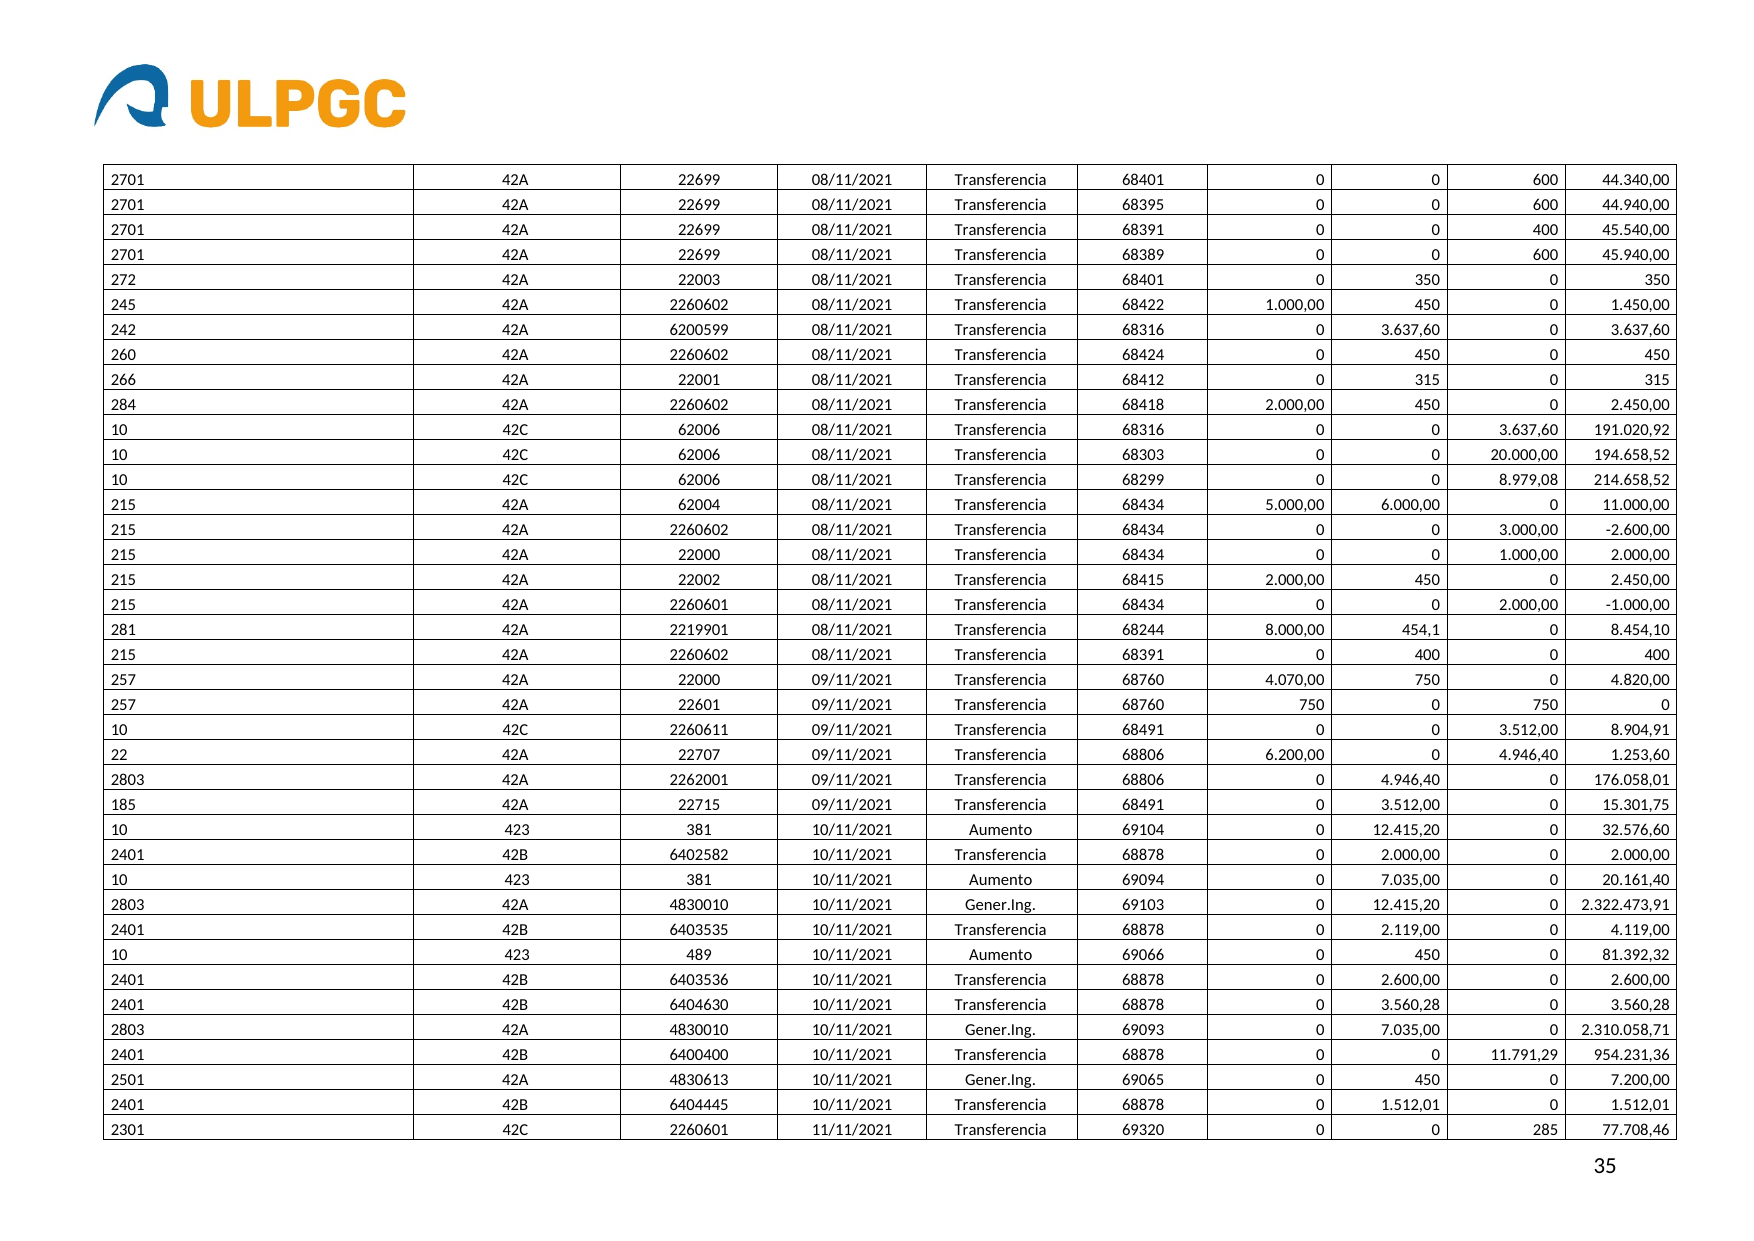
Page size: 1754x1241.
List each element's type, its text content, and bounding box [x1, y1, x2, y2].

table_cell 0 [1208, 1115, 1331, 1139]
table_cell 10 [104, 865, 413, 889]
table_cell [1677, 339, 1683, 364]
table_cell 08/11/2021 [778, 215, 926, 239]
table_cell 08/11/2021 [778, 365, 926, 389]
table_cell 450 [1332, 1065, 1447, 1089]
table_cell 42C [414, 1115, 620, 1139]
table_cell 69066 [1078, 940, 1207, 964]
table_cell 350 [1332, 265, 1447, 289]
table_cell 0 [1208, 165, 1331, 189]
table_cell 2.310.058,71 [1566, 1015, 1676, 1039]
table_cell [1677, 489, 1683, 514]
table_cell 09/11/2021 [778, 715, 926, 739]
table_cell 0 [1208, 990, 1331, 1014]
table_cell 2260601 [621, 590, 777, 614]
table_cell 2701 [104, 190, 413, 214]
table_cell 09/11/2021 [778, 740, 926, 764]
table_cell 44.940,00 [1566, 190, 1676, 214]
table_cell 4.820,00 [1566, 665, 1676, 689]
table_cell 69065 [1078, 1065, 1207, 1089]
table_cell 2401 [104, 1040, 413, 1064]
table_cell 4.946,40 [1332, 765, 1447, 789]
table_cell 42A [414, 265, 620, 289]
table_cell 315 [1566, 365, 1676, 389]
table_cell 22699 [621, 190, 777, 214]
table_cell 423 [414, 815, 620, 839]
table_cell Transferencia [927, 565, 1077, 589]
table_cell 450 [1566, 340, 1676, 364]
table_cell 2.119,00 [1332, 915, 1447, 939]
table_cell 0 [1448, 915, 1565, 939]
table_cell 600 [1448, 240, 1565, 264]
table_cell [1677, 214, 1683, 239]
table_cell 42A [414, 290, 620, 314]
table_cell Transferencia [927, 315, 1077, 339]
table_cell 45.540,00 [1566, 215, 1676, 239]
table_cell 194.658,52 [1566, 440, 1676, 464]
table_cell 0 [1332, 515, 1447, 539]
table_cell 22000 [621, 665, 777, 689]
table_cell 11.791,29 [1448, 1040, 1565, 1064]
table_cell 2701 [104, 215, 413, 239]
table_cell [1677, 914, 1683, 939]
table_cell 0 [1448, 965, 1565, 989]
table_cell 69320 [1078, 1115, 1207, 1139]
table_cell 0 [1208, 240, 1331, 264]
table_cell [1677, 289, 1683, 314]
table_cell 5.000,00 [1208, 490, 1331, 514]
table_cell 315 [1332, 365, 1447, 389]
table_cell 2301 [104, 1115, 413, 1139]
table_cell [1677, 364, 1683, 389]
table_cell 8.000,00 [1208, 615, 1331, 639]
table_cell 381 [621, 865, 777, 889]
table_cell 42A [414, 190, 620, 214]
table_cell 7.035,00 [1332, 1015, 1447, 1039]
table_cell 8.979,08 [1448, 465, 1565, 489]
table_cell 2.000,00 [1208, 390, 1331, 414]
table_cell 22699 [621, 240, 777, 264]
table_cell Transferencia [927, 840, 1077, 864]
table_cell 42A [414, 615, 620, 639]
table_cell 0 [1332, 715, 1447, 739]
table_cell 0 [1208, 365, 1331, 389]
table_cell 215 [104, 640, 413, 664]
table_cell 68878 [1078, 990, 1207, 1014]
table_cell 42C [414, 440, 620, 464]
table_cell 22002 [621, 565, 777, 589]
table_cell 09/11/2021 [778, 765, 926, 789]
table_cell 3.560,28 [1332, 990, 1447, 1014]
table_cell 0 [1448, 365, 1565, 389]
table_cell 44.340,00 [1566, 165, 1676, 189]
table_cell [1677, 989, 1683, 1014]
table_cell Transferencia [927, 390, 1077, 414]
table_cell 68878 [1078, 1040, 1207, 1064]
table_cell 10/11/2021 [778, 990, 926, 1014]
table_cell 09/11/2021 [778, 690, 926, 714]
table_cell [1677, 964, 1683, 989]
table_cell 68422 [1078, 290, 1207, 314]
table_cell 42A [414, 315, 620, 339]
table_cell 10/11/2021 [778, 865, 926, 889]
table_cell 62006 [621, 465, 777, 489]
table_cell 215 [104, 565, 413, 589]
table_cell 3.637,60 [1448, 415, 1565, 439]
table_cell 2262001 [621, 765, 777, 789]
table_cell 0 [1208, 840, 1331, 864]
table_cell 08/11/2021 [778, 615, 926, 639]
table_cell 42A [414, 340, 620, 364]
table_cell 6403536 [621, 965, 777, 989]
table_cell 08/11/2021 [778, 540, 926, 564]
table_cell 22707 [621, 740, 777, 764]
table_cell 10/11/2021 [778, 1065, 926, 1089]
table_cell 0 [1332, 440, 1447, 464]
table_cell 20.000,00 [1448, 440, 1565, 464]
table_cell 10/11/2021 [778, 890, 926, 914]
table_cell 08/11/2021 [778, 390, 926, 414]
table_cell 0 [1332, 1115, 1447, 1139]
table_cell 2401 [104, 840, 413, 864]
table_cell 400 [1332, 640, 1447, 664]
table_cell 2803 [104, 1015, 413, 1039]
table_cell 2.450,00 [1566, 390, 1676, 414]
table_cell 6403535 [621, 915, 777, 939]
table_cell 42A [414, 515, 620, 539]
table_cell 42A [414, 690, 620, 714]
table_cell 62006 [621, 415, 777, 439]
table_cell 0 [1332, 540, 1447, 564]
table_cell 8.904,91 [1566, 715, 1676, 739]
table_cell 42C [414, 465, 620, 489]
table_cell 400 [1448, 215, 1565, 239]
table_cell 285 [1448, 1115, 1565, 1139]
table_cell 0 [1448, 315, 1565, 339]
table_cell 22699 [621, 165, 777, 189]
table_cell 08/11/2021 [778, 240, 926, 264]
table_cell 42A [414, 365, 620, 389]
table_cell 381 [621, 815, 777, 839]
table_cell 10/11/2021 [778, 965, 926, 989]
table_cell [1677, 639, 1683, 664]
table_cell [1677, 614, 1683, 639]
table_cell 0 [1208, 1065, 1331, 1089]
table_cell 2401 [104, 1090, 413, 1114]
table_cell 68415 [1078, 565, 1207, 589]
table_cell 42A [414, 640, 620, 664]
table_cell [1677, 239, 1683, 264]
table_cell 0 [1448, 665, 1565, 689]
table_cell 2.000,00 [1566, 540, 1676, 564]
table_cell 2.000,00 [1208, 565, 1331, 589]
table_cell 2701 [104, 240, 413, 264]
table_cell 215 [104, 490, 413, 514]
table_cell 22715 [621, 790, 777, 814]
table_cell 0 [1208, 315, 1331, 339]
table_cell 4.946,40 [1448, 740, 1565, 764]
table_cell 08/11/2021 [778, 315, 926, 339]
table_cell 257 [104, 665, 413, 689]
table_cell 0 [1208, 440, 1331, 464]
table_cell 6404445 [621, 1090, 777, 1114]
table_cell 0 [1208, 465, 1331, 489]
table_cell 0 [1208, 790, 1331, 814]
table_cell Transferencia [927, 290, 1077, 314]
table_cell 68878 [1078, 1090, 1207, 1114]
table_cell 0 [1208, 1090, 1331, 1114]
table_cell 08/11/2021 [778, 440, 926, 464]
table_cell 68412 [1078, 365, 1207, 389]
table_cell 0 [1208, 540, 1331, 564]
table_cell 0 [1448, 615, 1565, 639]
table_cell Aumento [927, 865, 1077, 889]
table_cell 0 [1448, 265, 1565, 289]
table_cell 08/11/2021 [778, 415, 926, 439]
table_cell Transferencia [927, 965, 1077, 989]
table_cell 4.070,00 [1208, 665, 1331, 689]
table_cell 09/11/2021 [778, 665, 926, 689]
table_cell 10 [104, 465, 413, 489]
table_cell 0 [1448, 640, 1565, 664]
table_cell 0 [1208, 815, 1331, 839]
table_cell 185 [104, 790, 413, 814]
table_cell 1.512,01 [1566, 1090, 1676, 1114]
table_cell 0 [1448, 840, 1565, 864]
table_cell 42B [414, 965, 620, 989]
table_cell 42B [414, 1040, 620, 1064]
table_cell 0 [1448, 890, 1565, 914]
table_cell 0 [1332, 740, 1447, 764]
table_cell [1677, 1039, 1683, 1064]
table_cell 0 [1332, 465, 1447, 489]
table_cell Transferencia [927, 165, 1077, 189]
table_cell 489 [621, 940, 777, 964]
table_cell 10/11/2021 [778, 840, 926, 864]
table_cell 450 [1332, 390, 1447, 414]
table_cell 10 [104, 815, 413, 839]
table_cell 215 [104, 515, 413, 539]
table_cell 0 [1208, 1040, 1331, 1064]
table_cell 68491 [1078, 790, 1207, 814]
table_cell 450 [1332, 565, 1447, 589]
table_cell Transferencia [927, 340, 1077, 364]
table_cell 0 [1208, 915, 1331, 939]
table_cell 2803 [104, 890, 413, 914]
table_cell 42A [414, 890, 620, 914]
table_cell Transferencia [927, 265, 1077, 289]
table_cell 2701 [104, 165, 413, 189]
table_cell 266 [104, 365, 413, 389]
table_cell [1677, 689, 1683, 714]
table_cell 4830010 [621, 1015, 777, 1039]
table_cell 10/11/2021 [778, 1040, 926, 1064]
table_cell 0 [1448, 765, 1565, 789]
table_cell Transferencia [927, 765, 1077, 789]
table_cell 0 [1448, 990, 1565, 1014]
table_cell Transferencia [927, 465, 1077, 489]
table_cell 2.450,00 [1566, 565, 1676, 589]
table_cell 0 [1332, 215, 1447, 239]
table_cell 68806 [1078, 740, 1207, 764]
table_cell [1677, 739, 1683, 764]
table_cell 42A [414, 215, 620, 239]
table_cell Transferencia [927, 415, 1077, 439]
table_cell 20.161,40 [1566, 865, 1676, 889]
table_cell 42B [414, 840, 620, 864]
table_cell [1677, 1014, 1683, 1039]
table_cell [1677, 589, 1683, 614]
table_cell 0 [1208, 515, 1331, 539]
table_cell 2501 [104, 1065, 413, 1089]
table_cell -2.600,00 [1566, 515, 1676, 539]
table_cell Transferencia [927, 1115, 1077, 1139]
table_cell 0 [1208, 715, 1331, 739]
table_cell Gener.Ing. [927, 890, 1077, 914]
table_cell 2.000,00 [1332, 840, 1447, 864]
table_cell 68316 [1078, 415, 1207, 439]
table_cell 8.454,10 [1566, 615, 1676, 639]
table_cell 68878 [1078, 915, 1207, 939]
table_cell 400 [1566, 640, 1676, 664]
table_cell 0 [1448, 565, 1565, 589]
table_cell 3.000,00 [1448, 515, 1565, 539]
table_cell 42A [414, 740, 620, 764]
table_cell 0 [1208, 640, 1331, 664]
table_cell 0 [1208, 1015, 1331, 1039]
table_cell 2.322.473,91 [1566, 890, 1676, 914]
table_cell 242 [104, 315, 413, 339]
table_cell 08/11/2021 [778, 165, 926, 189]
table_cell 0 [1448, 340, 1565, 364]
table_cell 42B [414, 990, 620, 1014]
table_cell 68316 [1078, 315, 1207, 339]
table_cell 2260602 [621, 515, 777, 539]
table_cell Transferencia [927, 690, 1077, 714]
table_cell 450 [1332, 340, 1447, 364]
table_cell 68878 [1078, 965, 1207, 989]
table_cell 0 [1332, 240, 1447, 264]
table_cell 08/11/2021 [778, 190, 926, 214]
table_cell 750 [1448, 690, 1565, 714]
table_cell 1.450,00 [1566, 290, 1676, 314]
table_cell 62006 [621, 440, 777, 464]
table_cell Transferencia [927, 190, 1077, 214]
table_cell 10/11/2021 [778, 1090, 926, 1114]
table_cell 0 [1208, 340, 1331, 364]
table_cell 09/11/2021 [778, 790, 926, 814]
table_cell 08/11/2021 [778, 340, 926, 364]
table_cell 7.035,00 [1332, 865, 1447, 889]
table_cell Transferencia [927, 540, 1077, 564]
table_cell Transferencia [927, 740, 1077, 764]
table_cell 42A [414, 665, 620, 689]
table_cell 32.576,60 [1566, 815, 1676, 839]
table_cell Aumento [927, 940, 1077, 964]
table_cell 215 [104, 590, 413, 614]
table_cell 2260602 [621, 390, 777, 414]
table_cell 08/11/2021 [778, 565, 926, 589]
table_cell [1677, 389, 1683, 414]
table_cell 68760 [1078, 665, 1207, 689]
table_cell 2260602 [621, 290, 777, 314]
table_cell [1677, 889, 1683, 914]
table_cell Gener.Ing. [927, 1065, 1077, 1089]
table_cell 68806 [1078, 765, 1207, 789]
table_cell [1677, 1089, 1683, 1114]
table_cell 68878 [1078, 840, 1207, 864]
table_cell 6400400 [621, 1040, 777, 1064]
table_cell 69103 [1078, 890, 1207, 914]
table_cell 42A [414, 1015, 620, 1039]
table_cell 6402582 [621, 840, 777, 864]
table_cell Transferencia [927, 665, 1077, 689]
table_cell 0 [1208, 415, 1331, 439]
table_cell 0 [1208, 590, 1331, 614]
table_cell 450 [1332, 940, 1447, 964]
table_cell [1677, 864, 1683, 889]
table_cell 08/11/2021 [778, 265, 926, 289]
table_cell 68391 [1078, 640, 1207, 664]
table_cell 0 [1208, 965, 1331, 989]
table_cell [1677, 814, 1683, 839]
table_cell [1677, 539, 1683, 564]
table_cell Transferencia [927, 215, 1077, 239]
table_cell 215 [104, 540, 413, 564]
table_cell 2.600,00 [1566, 965, 1676, 989]
table_cell 284 [104, 390, 413, 414]
table_cell 0 [1448, 815, 1565, 839]
table_cell 42A [414, 565, 620, 589]
table_cell 68299 [1078, 465, 1207, 489]
table_cell 10 [104, 940, 413, 964]
table_cell [1677, 789, 1683, 814]
table_cell 0 [1448, 390, 1565, 414]
table_cell 12.415,20 [1332, 890, 1447, 914]
table_cell 6.000,00 [1332, 490, 1447, 514]
table_cell 10/11/2021 [778, 915, 926, 939]
table_cell 42A [414, 1065, 620, 1089]
table_cell 10 [104, 415, 413, 439]
table_cell 08/11/2021 [778, 465, 926, 489]
table_cell 42A [414, 540, 620, 564]
table_cell 2260601 [621, 1115, 777, 1139]
table_cell Transferencia [927, 715, 1077, 739]
table_cell 68434 [1078, 590, 1207, 614]
table_cell 2260602 [621, 340, 777, 364]
table_cell 3.560,28 [1566, 990, 1676, 1014]
table_cell 0 [1332, 1040, 1447, 1064]
table_cell 68434 [1078, 515, 1207, 539]
table_cell 2401 [104, 990, 413, 1014]
table_cell 260 [104, 340, 413, 364]
table_cell [1677, 264, 1683, 289]
table_cell 10 [104, 715, 413, 739]
table_cell 0 [1332, 165, 1447, 189]
table_cell 2.600,00 [1332, 965, 1447, 989]
table_cell [1677, 164, 1683, 189]
table_cell 4.119,00 [1566, 915, 1676, 939]
table_cell 42A [414, 390, 620, 414]
table_cell Transferencia [927, 590, 1077, 614]
table_cell 08/11/2021 [778, 490, 926, 514]
table_cell 6404630 [621, 990, 777, 1014]
table_cell 62004 [621, 490, 777, 514]
table_cell 0 [1208, 940, 1331, 964]
table_cell [1677, 1064, 1683, 1089]
table_cell 68401 [1078, 265, 1207, 289]
table_cell 4830613 [621, 1065, 777, 1089]
table_cell 281 [104, 615, 413, 639]
table_cell 68389 [1078, 240, 1207, 264]
table_cell Transferencia [927, 515, 1077, 539]
table_cell 42A [414, 490, 620, 514]
table_cell 68391 [1078, 215, 1207, 239]
table_cell 1.253,60 [1566, 740, 1676, 764]
table_cell 0 [1332, 415, 1447, 439]
table_cell 3.512,00 [1448, 715, 1565, 739]
table_cell 2.000,00 [1566, 840, 1676, 864]
table_cell 45.940,00 [1566, 240, 1676, 264]
table_cell [1677, 414, 1683, 439]
table_cell 245 [104, 290, 413, 314]
table_cell 11/11/2021 [778, 1115, 926, 1139]
table_cell 600 [1448, 165, 1565, 189]
table_cell 22601 [621, 690, 777, 714]
table_cell 176.058,01 [1566, 765, 1676, 789]
table_cell Transferencia [927, 640, 1077, 664]
table_cell 3.637,60 [1332, 315, 1447, 339]
table_cell 10 [104, 440, 413, 464]
table_cell [1677, 514, 1683, 539]
table_cell 68244 [1078, 615, 1207, 639]
table_cell [1677, 464, 1683, 489]
table_cell [1677, 439, 1683, 464]
table_cell [1677, 189, 1683, 214]
table_cell 750 [1332, 665, 1447, 689]
table_cell 2260611 [621, 715, 777, 739]
table_cell 0 [1448, 290, 1565, 314]
table_cell 0 [1448, 1090, 1565, 1114]
table_cell 1.000,00 [1448, 540, 1565, 564]
table_cell 2.000,00 [1448, 590, 1565, 614]
table_cell [1677, 564, 1683, 589]
table_cell 0 [1332, 190, 1447, 214]
table_cell 15.301,75 [1566, 790, 1676, 814]
table_cell 68424 [1078, 340, 1207, 364]
table_cell 11.000,00 [1566, 490, 1676, 514]
table_cell 08/11/2021 [778, 640, 926, 664]
table_cell 77.708,46 [1566, 1115, 1676, 1139]
table_cell 600 [1448, 190, 1565, 214]
table_cell 2260602 [621, 640, 777, 664]
table_cell 42A [414, 590, 620, 614]
table_cell [1677, 714, 1683, 739]
table_cell 0 [1448, 490, 1565, 514]
table_cell 42B [414, 1090, 620, 1114]
table_cell 2401 [104, 965, 413, 989]
table_cell 69093 [1078, 1015, 1207, 1039]
table_cell Transferencia [927, 240, 1077, 264]
table_cell 0 [1208, 215, 1331, 239]
table_cell 1.512,01 [1332, 1090, 1447, 1114]
table_cell 0 [1448, 790, 1565, 814]
table_cell [1677, 1114, 1683, 1139]
table_cell Transferencia [927, 1040, 1077, 1064]
table_cell Transferencia [927, 990, 1077, 1014]
table_cell 10/11/2021 [778, 1015, 926, 1039]
table_cell 12.415,20 [1332, 815, 1447, 839]
table_cell Transferencia [927, 365, 1077, 389]
table_cell 10/11/2021 [778, 940, 926, 964]
table_cell 08/11/2021 [778, 290, 926, 314]
table_cell 272 [104, 265, 413, 289]
table_cell 68760 [1078, 690, 1207, 714]
table_cell Transferencia [927, 915, 1077, 939]
table_cell Transferencia [927, 490, 1077, 514]
table_cell 68434 [1078, 490, 1207, 514]
table_cell 0 [1448, 865, 1565, 889]
table_cell 2219901 [621, 615, 777, 639]
table_cell Transferencia [927, 440, 1077, 464]
table_cell [1677, 764, 1683, 789]
table_cell 68491 [1078, 715, 1207, 739]
table_cell 08/11/2021 [778, 515, 926, 539]
table_cell 423 [414, 940, 620, 964]
table_cell 22000 [621, 540, 777, 564]
table_cell [1677, 939, 1683, 964]
table_cell [1677, 839, 1683, 864]
table_cell 0 [1448, 940, 1565, 964]
table_cell 22001 [621, 365, 777, 389]
table_cell 0 [1208, 865, 1331, 889]
table_cell [1677, 314, 1683, 339]
table_cell Transferencia [927, 790, 1077, 814]
table_cell Aumento [927, 815, 1077, 839]
table_cell 42A [414, 165, 620, 189]
table_cell 42A [414, 240, 620, 264]
table_cell 6.200,00 [1208, 740, 1331, 764]
table_cell 68303 [1078, 440, 1207, 464]
table_cell 68401 [1078, 165, 1207, 189]
table_cell 1.000,00 [1208, 290, 1331, 314]
table_cell Transferencia [927, 615, 1077, 639]
table_cell 0 [1332, 690, 1447, 714]
table_cell 750 [1208, 690, 1331, 714]
table_cell 0 [1208, 190, 1331, 214]
table_cell Gener.Ing. [927, 1015, 1077, 1039]
table_cell 0 [1566, 690, 1676, 714]
table_cell 350 [1566, 265, 1676, 289]
table_cell 22 [104, 740, 413, 764]
table_cell Transferencia [927, 1090, 1077, 1114]
table_cell 450 [1332, 290, 1447, 314]
table_cell 68395 [1078, 190, 1207, 214]
table_cell 42A [414, 790, 620, 814]
table_cell 42A [414, 765, 620, 789]
table_cell 22699 [621, 215, 777, 239]
table_cell 08/11/2021 [778, 590, 926, 614]
table_cell 454,1 [1332, 615, 1447, 639]
table_cell 42C [414, 415, 620, 439]
table_cell 191.020,92 [1566, 415, 1676, 439]
table_cell 68418 [1078, 390, 1207, 414]
table_cell 6200599 [621, 315, 777, 339]
table_cell 2803 [104, 765, 413, 789]
table_cell 0 [1448, 1065, 1565, 1089]
table_cell 954.231,36 [1566, 1040, 1676, 1064]
table_cell 257 [104, 690, 413, 714]
table_cell 22003 [621, 265, 777, 289]
table_cell 68434 [1078, 540, 1207, 564]
table_cell 4830010 [621, 890, 777, 914]
table_cell 0 [1448, 1015, 1565, 1039]
table_cell 7.200,00 [1566, 1065, 1676, 1089]
table_cell 2401 [104, 915, 413, 939]
table_cell 3.637,60 [1566, 315, 1676, 339]
table_cell 423 [414, 865, 620, 889]
table_cell 0 [1208, 265, 1331, 289]
table_cell 69104 [1078, 815, 1207, 839]
table_cell -1.000,00 [1566, 590, 1676, 614]
table_cell 0 [1208, 765, 1331, 789]
table_cell 69094 [1078, 865, 1207, 889]
table_cell [1677, 664, 1683, 689]
table_cell 42B [414, 915, 620, 939]
table_cell 214.658,52 [1566, 465, 1676, 489]
table_cell 0 [1208, 890, 1331, 914]
table_cell 0 [1332, 590, 1447, 614]
table_cell 81.392,32 [1566, 940, 1676, 964]
table_cell 42C [414, 715, 620, 739]
table_cell 10/11/2021 [778, 815, 926, 839]
table_cell 3.512,00 [1332, 790, 1447, 814]
